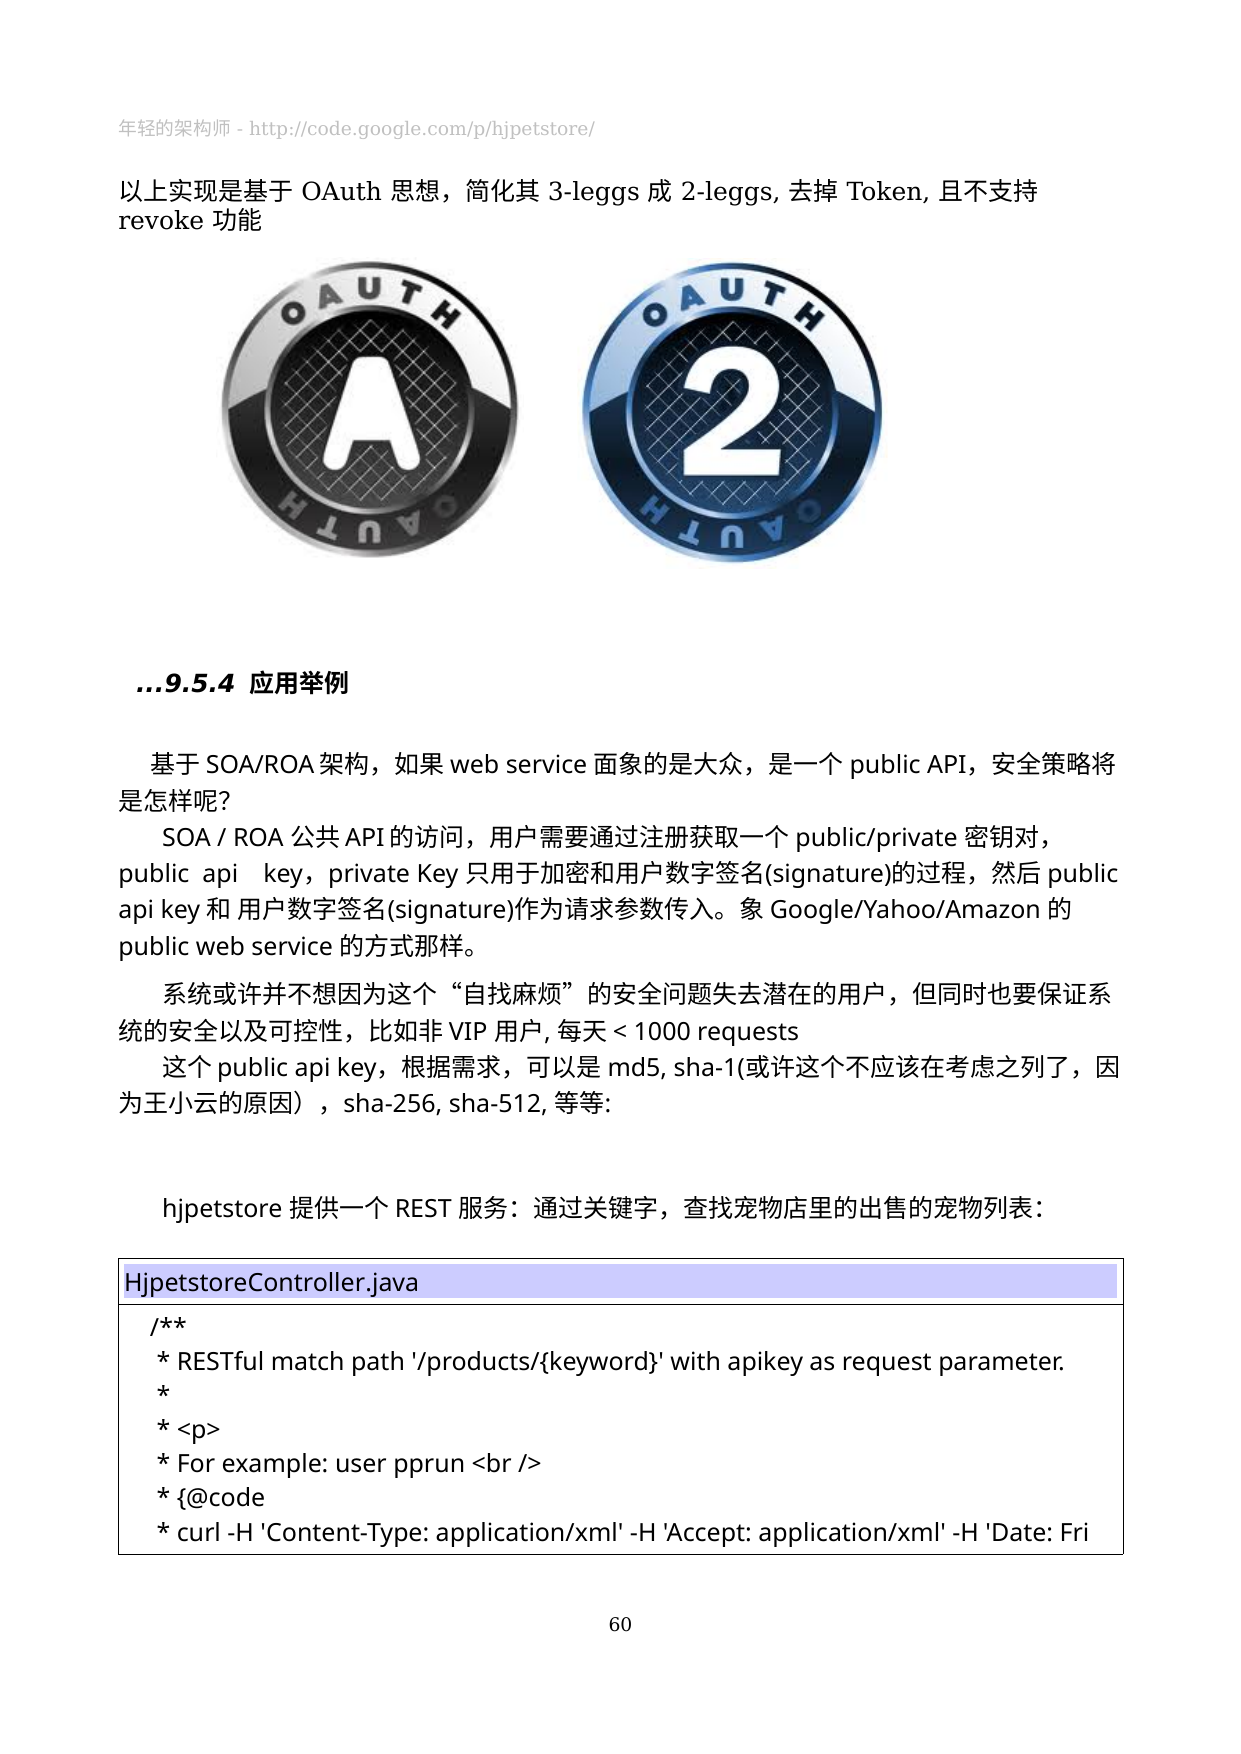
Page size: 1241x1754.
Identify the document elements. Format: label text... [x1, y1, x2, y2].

text 以上实现是基于 OAuth 思想，简化其 3-leggs 成 2-leggs, 去掉 Token, 且不支持 revoke 功能 [118, 177, 1122, 235]
text SOA / ROA 公共API的访问，用户需要通过注册获取一个 public/private 密钥对，public api key，private Key 只用于加密和用户数字签名(signature)的过程，然后 public api key 和 用户数字签名(signature)作为请求参数传入。象 Google/Yahoo/Amazon 的 public web service 的方式那样。 [118, 817, 1122, 962]
text hjpetstore 提供一个 REST 服务：通过关键字，查找宠物店里的出售的宠物列表： [118, 1188, 1122, 1224]
text 系统或许并不想因为这个“自找麻烦”的安全问题失去潜在的用户，但同时也要保证系统的安全以及可控性，比如非 VIP 用户, 每天 < 1000 requests [118, 975, 1122, 1047]
text 基于SOA/ROA架构，如果 web service 面象的是大众，是一个 public API，安全策略将是怎样呢？ [118, 745, 1122, 817]
table_cell /** * RESTful match path '/products/{keyword}' with apikey as request parameter. * * <p> * For example: user pprun <br /> * {@code * curl -H 'Content-Type: application/xml' -H 'Accept: application/xml' -H 'Date: Fri [119, 1305, 1123, 1554]
text 这个public api key，根据需求，可以是 md5, sha-1(或许这个不应该在考虑之列了，因为王小云的原因），sha-256, sha-512, 等等: [118, 1047, 1122, 1120]
subtitle 应用举例 [136, 669, 1122, 698]
table_header HjpetstoreController.java [119, 1259, 1123, 1304]
picture [577, 258, 889, 569]
picture [216, 257, 524, 564]
